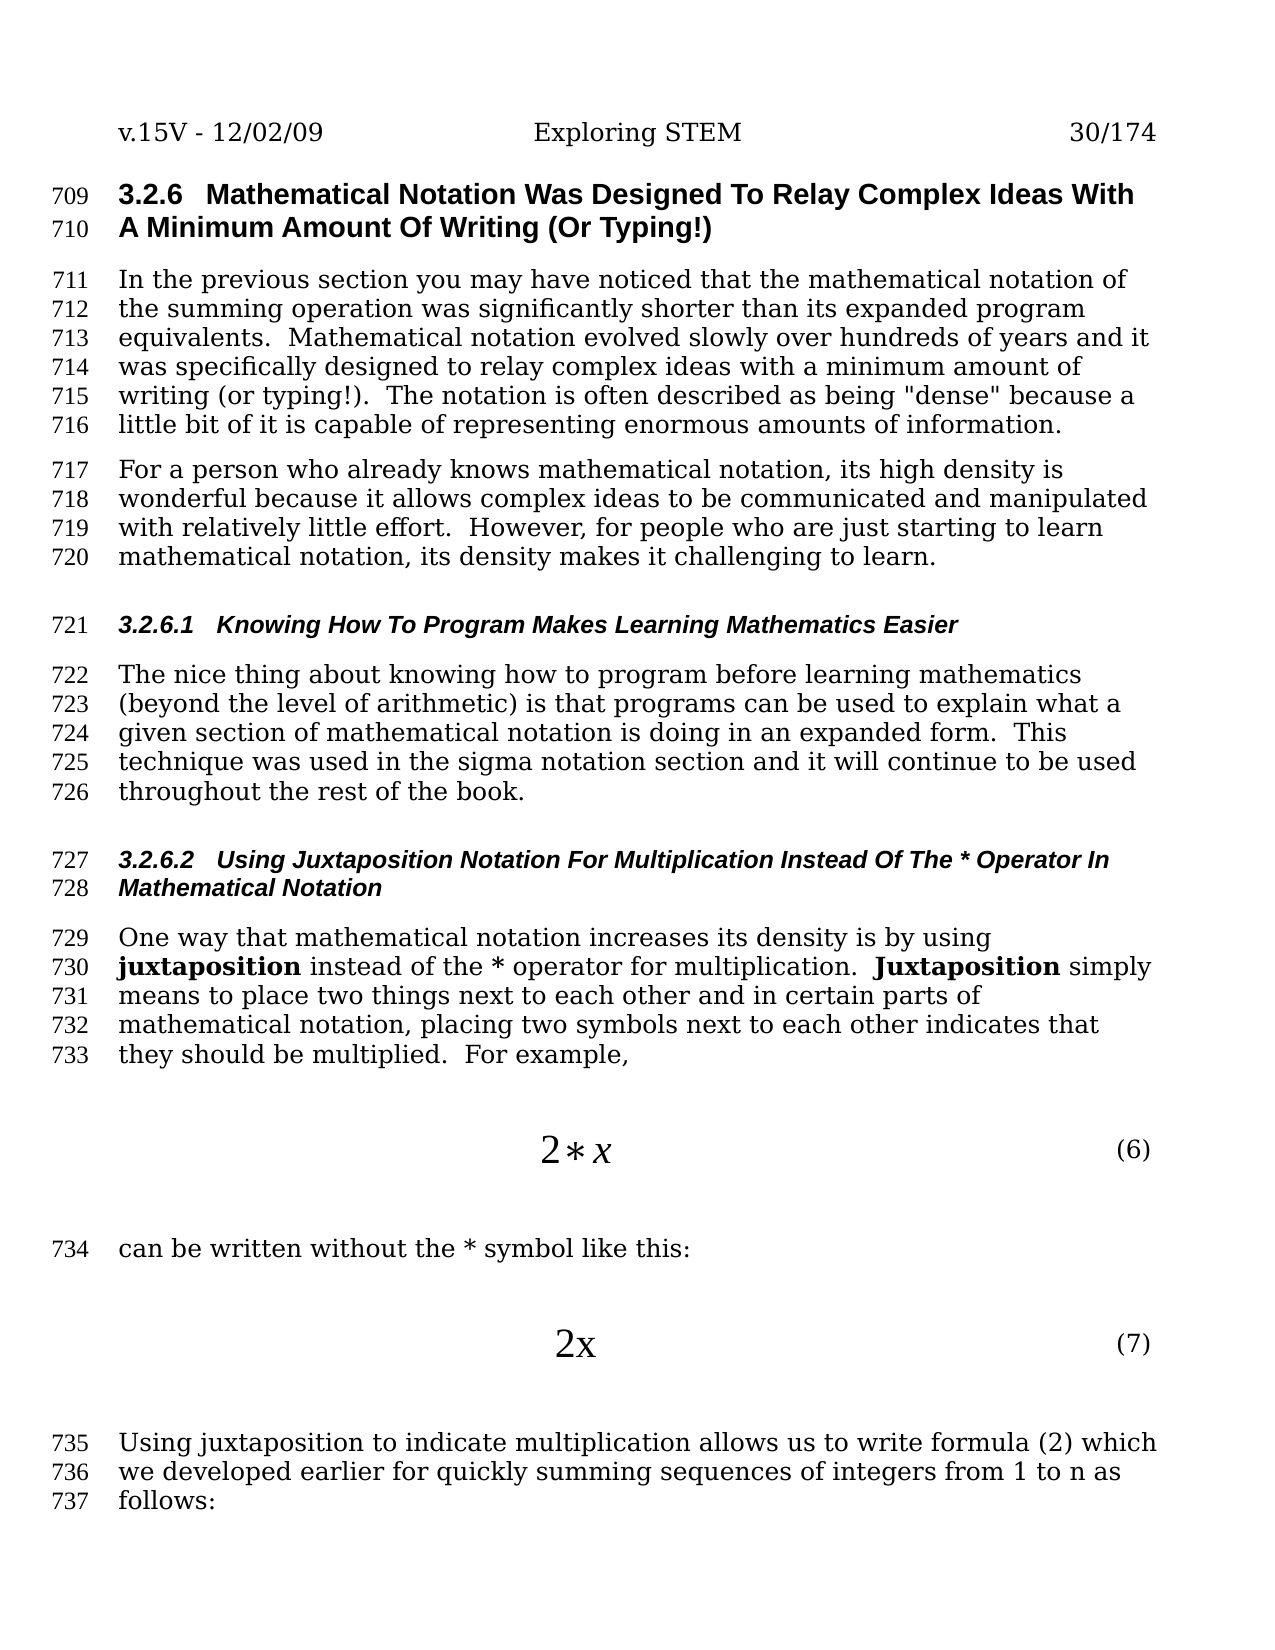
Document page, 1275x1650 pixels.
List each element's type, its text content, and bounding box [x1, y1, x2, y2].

subtitle Mathematical Notation Was Designed To Relay Complex Ideas With A Minimum Amount Of Writing (Or Typing!) [118, 177, 1157, 244]
table_header [118, 1313, 1041, 1375]
table_header [118, 1119, 1041, 1181]
subtitle Using Juxtaposition Notation For Multiplication Instead Of The * Operator In Mathematical Notation [118, 845, 1157, 902]
text In the previous section you may have noticed that the mathematical notation of the summing operation was significantly shorter than its expanded program equivalents. Mathematical notation evolved slowly over hundreds of years and it was specifically designed to relay complex ideas with a minimum amount of writing (or typing!). The notation is often described as being "dense" because a little bit of it is capable of representing enormous amounts of information. [118, 265, 1157, 440]
table_header (6) [1041, 1119, 1157, 1181]
table_header (7) [1041, 1313, 1157, 1375]
text For a person who already knows mathematical notation, its high density is wonderful because it allows complex ideas to be communicated and manipulated with relatively little effort. However, for people who are just starting to learn mathematical notation, its density makes it challenging to learn. [118, 455, 1157, 571]
text Using juxtaposition to indicate multiplication allows us to write formula (2) which we developed earlier for quickly summing sequences of integers from 1 to n as follows: [118, 1428, 1157, 1515]
text can be written without the * symbol like this: [118, 1234, 1157, 1263]
text One way that mathematical notation increases its density is by using juxtaposition instead of the * operator for multiplication. Juxtaposition simply means to place two things next to each other and in certain parts of mathematical notation, placing two symbols next to each other indicates that they should be multiplied. For example, [118, 923, 1157, 1069]
subtitle Knowing How To Program Makes Learning Mathematics Easier [118, 611, 1157, 639]
text The nice thing about knowing how to program before learning mathematics (beyond the level of arithmetic) is that programs can be used to explain what a given section of mathematical notation is doing in an expanded form. This technique was used in the sigma notation section and it will continue to be used throughout the rest of the book. [118, 660, 1157, 806]
